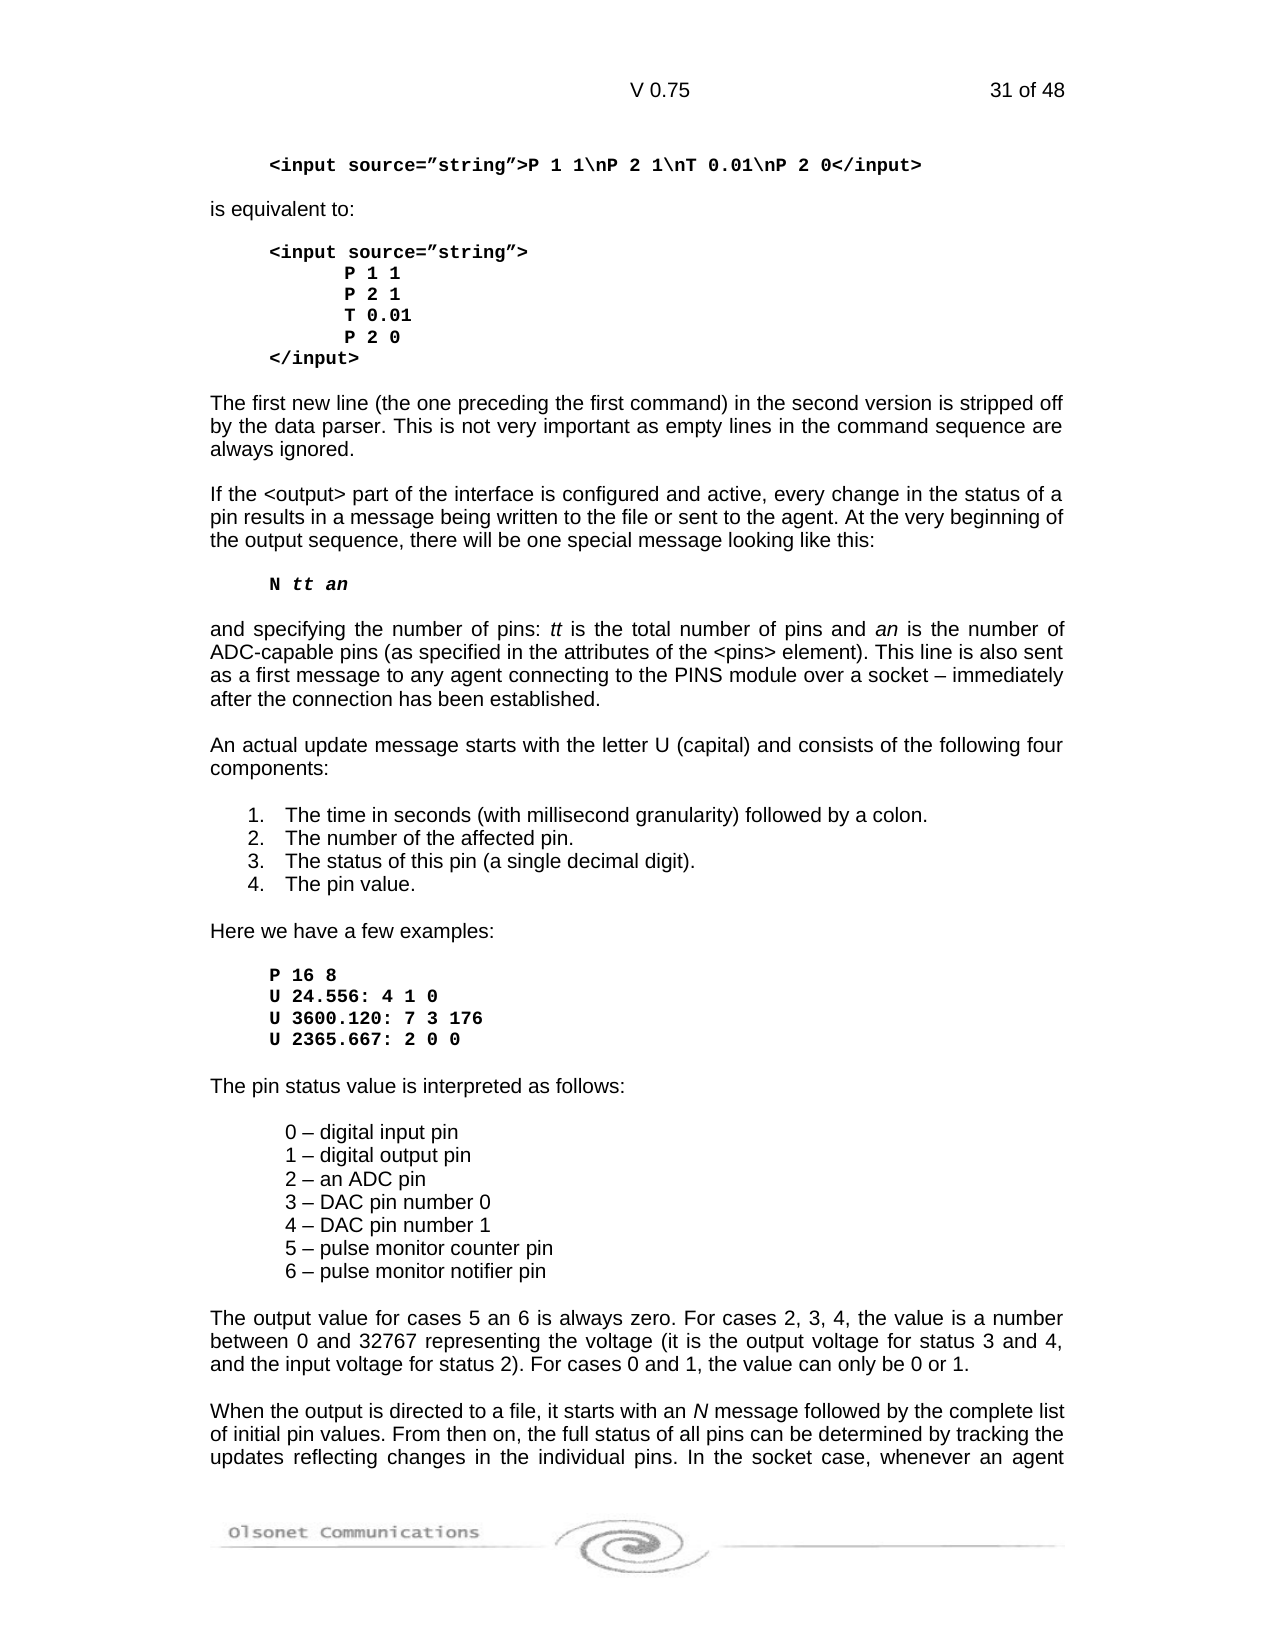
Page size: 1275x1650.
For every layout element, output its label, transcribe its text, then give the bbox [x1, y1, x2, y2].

text 0 – digital input pin [285, 1121, 1065, 1144]
text 5 – pulse monitor counter pin [285, 1237, 1065, 1260]
text 6 – pulse monitor notifier pin [285, 1260, 1065, 1283]
text P 2 0 [269, 327, 1065, 349]
list The pin value. [247, 873, 1065, 896]
text 4 – DAC pin number 1 [285, 1213, 1065, 1237]
text and specifying the number of pins: tt is the total number of pins and an is the number of ADC-capable pins (as specified in the attributes of the <pins> element). This line is also sent as a first message to any agent connecting to the PINS module over a socket – immediately after the connection has been established. [210, 617, 1065, 710]
text 1 – digital output pin [285, 1144, 1065, 1167]
text is equivalent to: [210, 198, 1065, 221]
text <input source=”string”> [269, 242, 1065, 264]
list The status of this pin (a single decimal digit). [247, 850, 1065, 873]
text The output value for cases 5 an 6 is always zero. For cases 2, 3, 4, the value is a number between 0 and 32767 representing the voltage (it is the output voltage for status 3 and 4, and the input voltage for status 2). For cases 0 and 1, the value can only be 0 or 1. [210, 1306, 1065, 1376]
text The pin status value is interpreted as follows: [210, 1074, 1065, 1097]
list The time in seconds (with millisecond granularity) followed by a colon. [247, 803, 1065, 827]
text U 3600.120: 7 3 176 [269, 1008, 1065, 1030]
text When the output is directed to a file, it starts with an N message followed by the complete list of initial pin values. From then on, the full status of all pins can be determined by tracking the updates reflecting changes in the individual pins. In the socket case, whenever an agent [210, 1399, 1065, 1469]
text 3 – DAC pin number 0 [285, 1190, 1065, 1213]
picture [210, 1504, 1065, 1596]
text N tt an [269, 575, 1065, 596]
text 2 – an ADC pin [285, 1167, 1065, 1190]
text An actual update message starts with the letter U (capital) and consists of the following four components: [210, 734, 1065, 780]
text <input source=”string”>P 1 1\nP 2 1\nT 0.01\nP 2 0</input> [269, 155, 1065, 177]
text U 2365.667: 2 0 0 [269, 1030, 1065, 1051]
text Here we have a few examples: [210, 919, 1065, 943]
text </input> [269, 349, 1065, 370]
text P 16 8 [269, 966, 1065, 987]
text T 0.01 [269, 306, 1065, 327]
text The first new line (the one preceding the first command) in the second version is stripped off by the data parser. This is not very important as empty lines in the command sequence are always ignored. [210, 391, 1065, 461]
text P 2 1 [269, 285, 1065, 306]
text U 24.556: 4 1 0 [269, 987, 1065, 1008]
text P 1 1 [269, 264, 1065, 285]
text If the <output> part of the interface is configured and active, every change in the status of a pin results in a message being written to the file or sent to the agent. At the very beginning of the output sequence, there will be one special message looking like this: [210, 482, 1065, 552]
list The number of the affected pin. [247, 827, 1065, 850]
